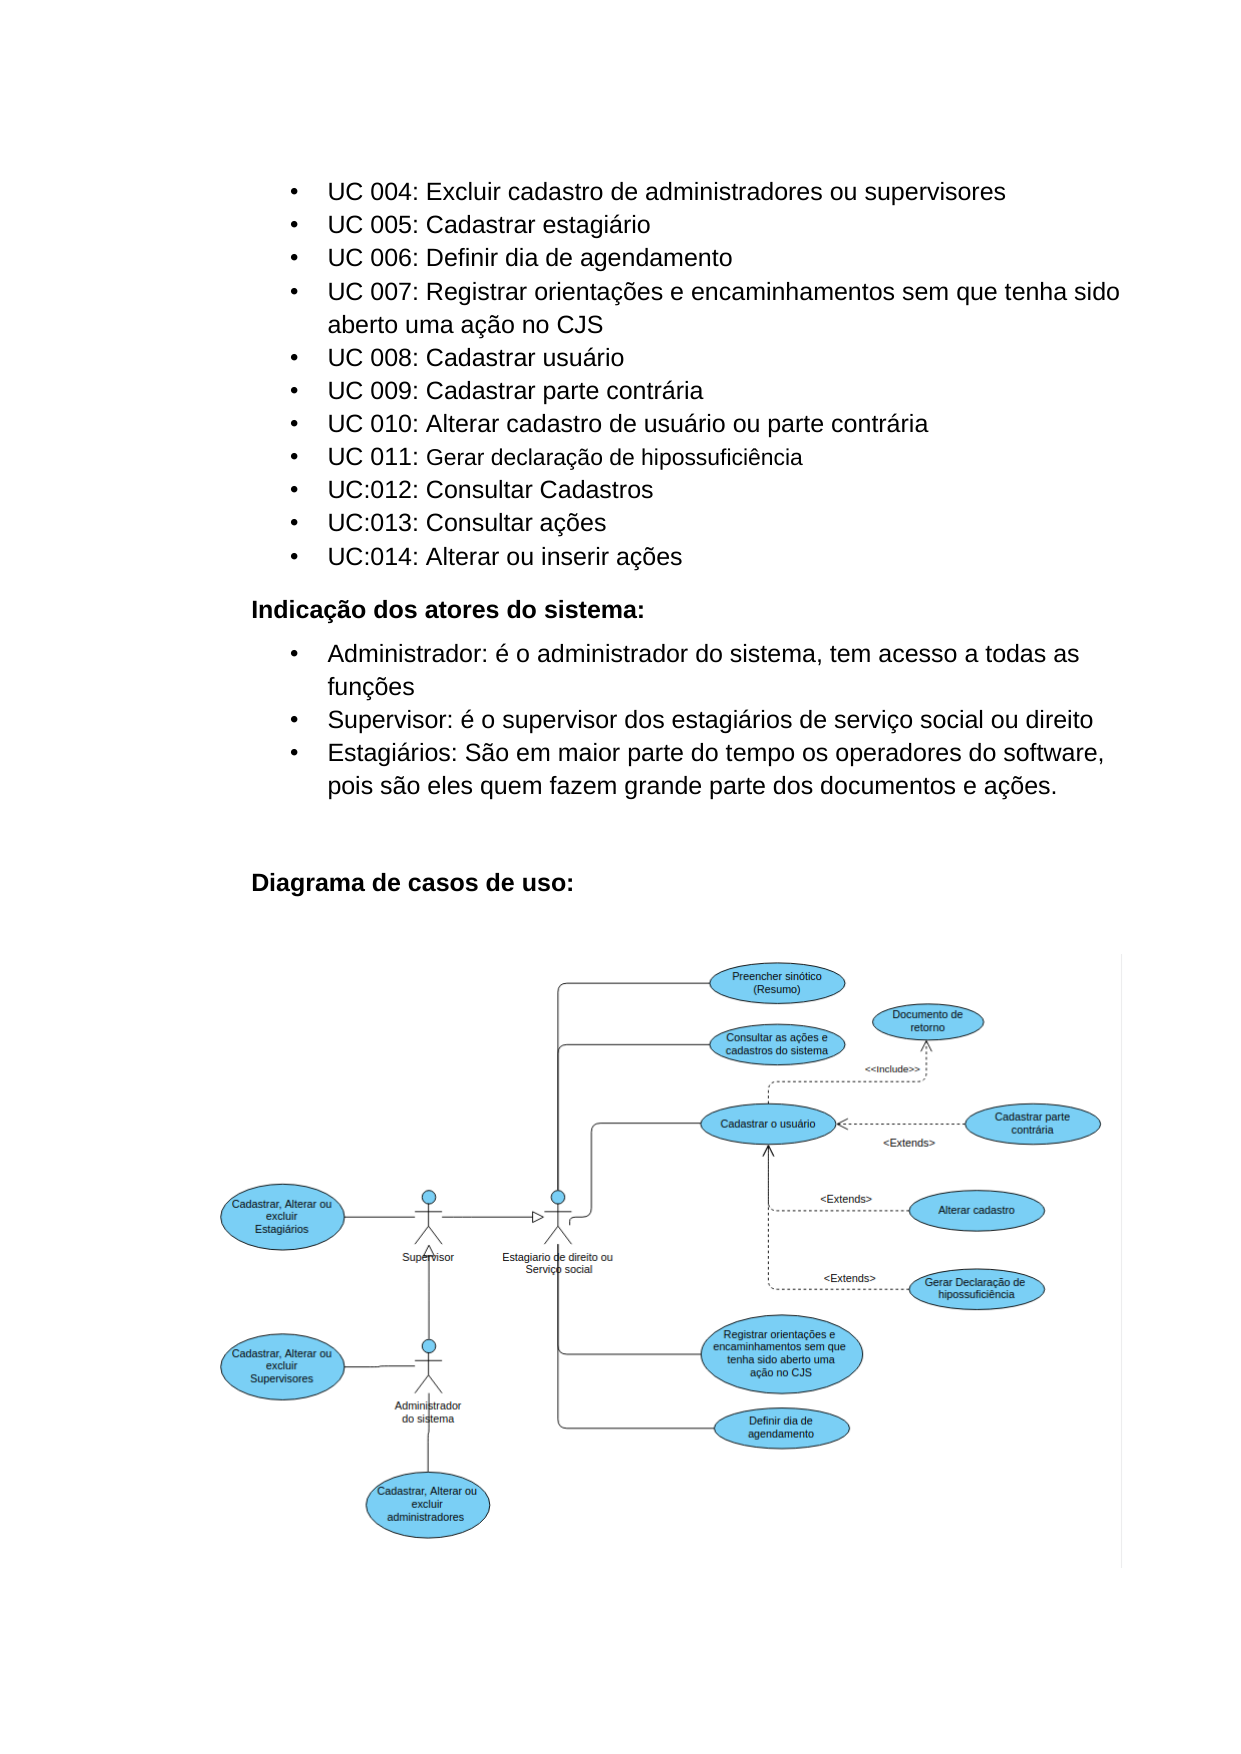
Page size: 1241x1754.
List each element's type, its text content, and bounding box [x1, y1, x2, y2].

list UC 011: Gerar declaração de hipossuficiência [290, 442, 1122, 471]
list UC:014: Alterar ou inserir ações [290, 541, 1122, 570]
list UC 006: Definir dia de agendamento [290, 243, 1122, 272]
list UC 005: Cadastrar estagiário [290, 210, 1122, 239]
list Supervisor: é o supervisor dos estagiários de serviço social ou direito [290, 705, 1122, 733]
text Diagrama de casos de uso: [177, 868, 1122, 897]
list UC 007: Registrar orientações e encaminhamentos sem que tenha sido aberto uma ação no CJS [290, 277, 1122, 338]
list UC 004: Excluir cadastro de administradores ou supervisores [290, 177, 1122, 206]
list Estagiários: São em maior parte do tempo os operadores do software, pois são eles quem fazem grande parte dos documentos e ações. [290, 738, 1122, 800]
text Indicação dos atores do sistema: [177, 595, 1122, 624]
list UC 009: Cadastrar parte contrária [290, 376, 1122, 405]
list UC 010: Alterar cadastro de usuário ou parte contrária [290, 409, 1122, 438]
list UC 008: Cadastrar usuário [290, 343, 1122, 372]
list Administrador: é o administrador do sistema, tem acesso a todas as funções [290, 638, 1122, 700]
list UC:012: Consultar Cadastros [290, 475, 1122, 504]
picture [177, 954, 1123, 1568]
list UC:013: Consultar ações [290, 508, 1122, 537]
